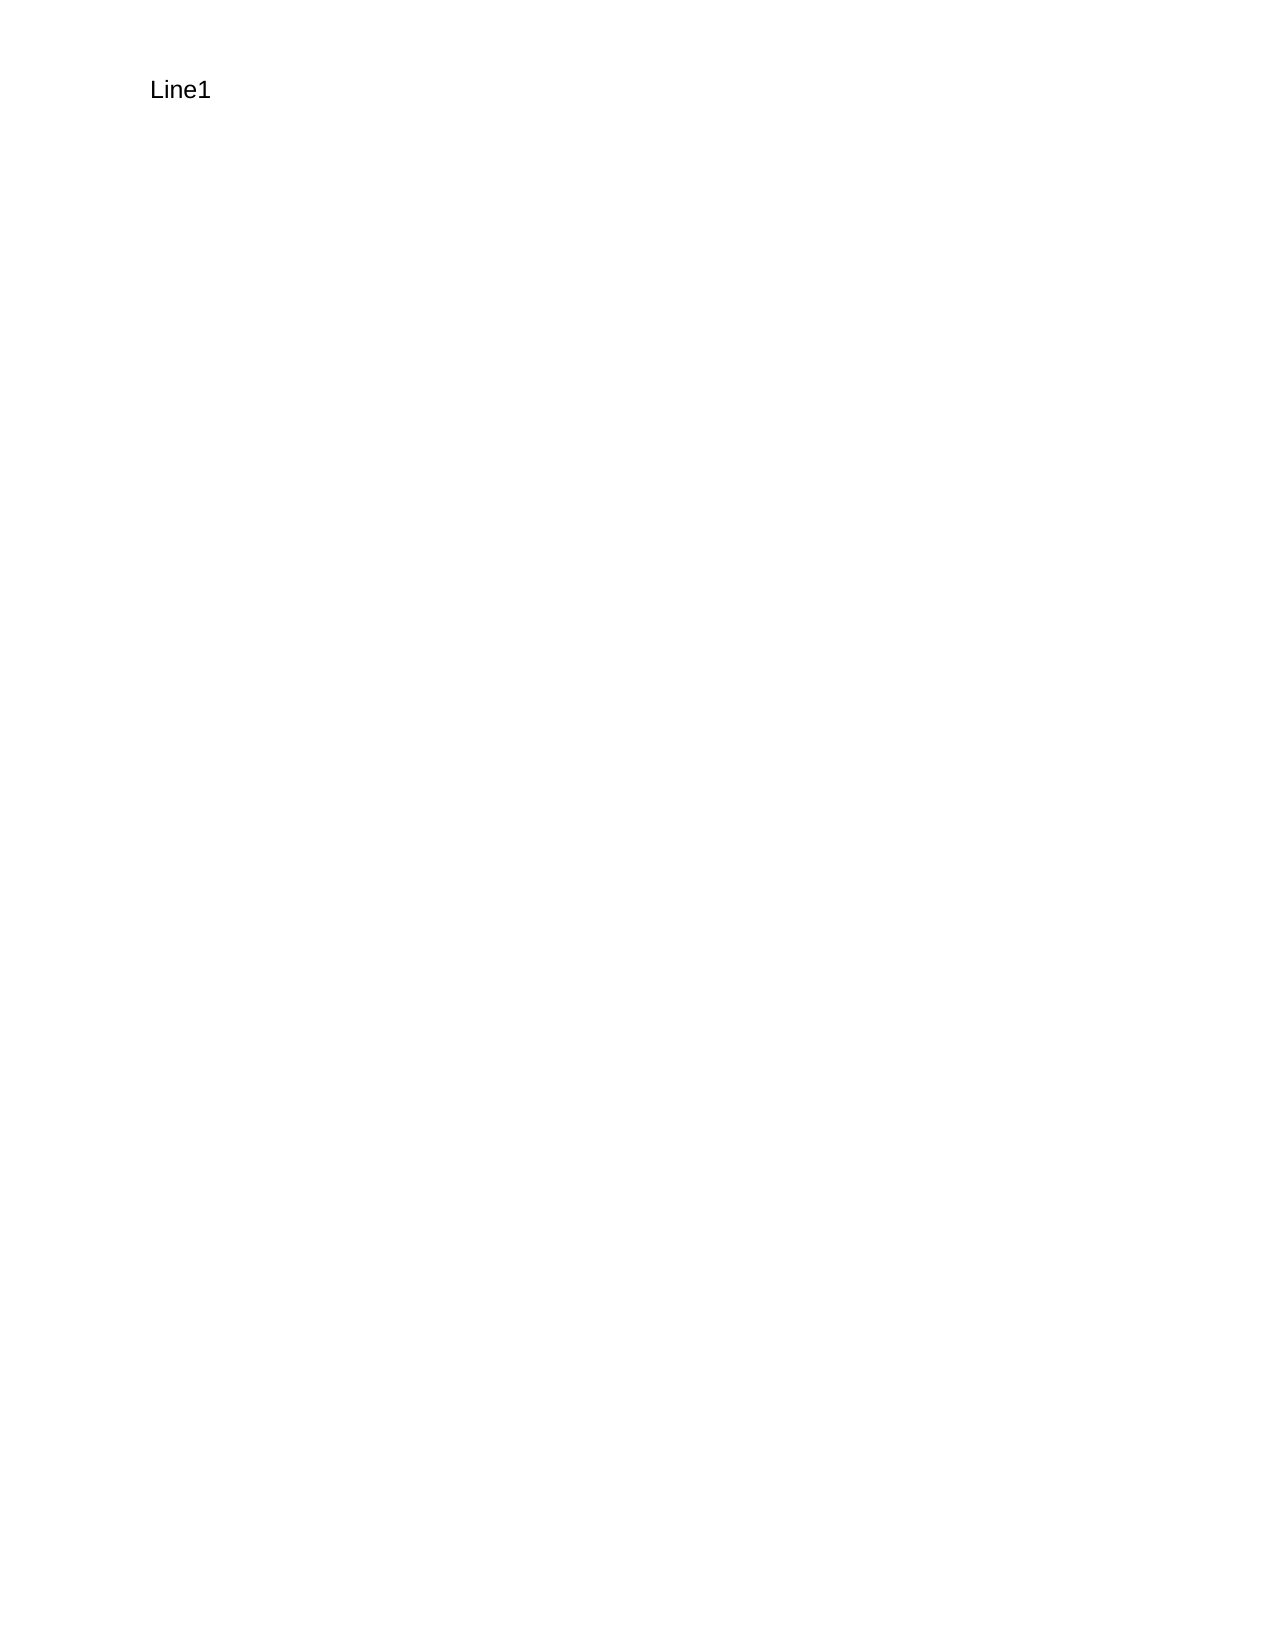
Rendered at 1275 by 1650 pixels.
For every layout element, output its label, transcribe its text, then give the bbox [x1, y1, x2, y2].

text Line1 [150, 75, 1125, 104]
